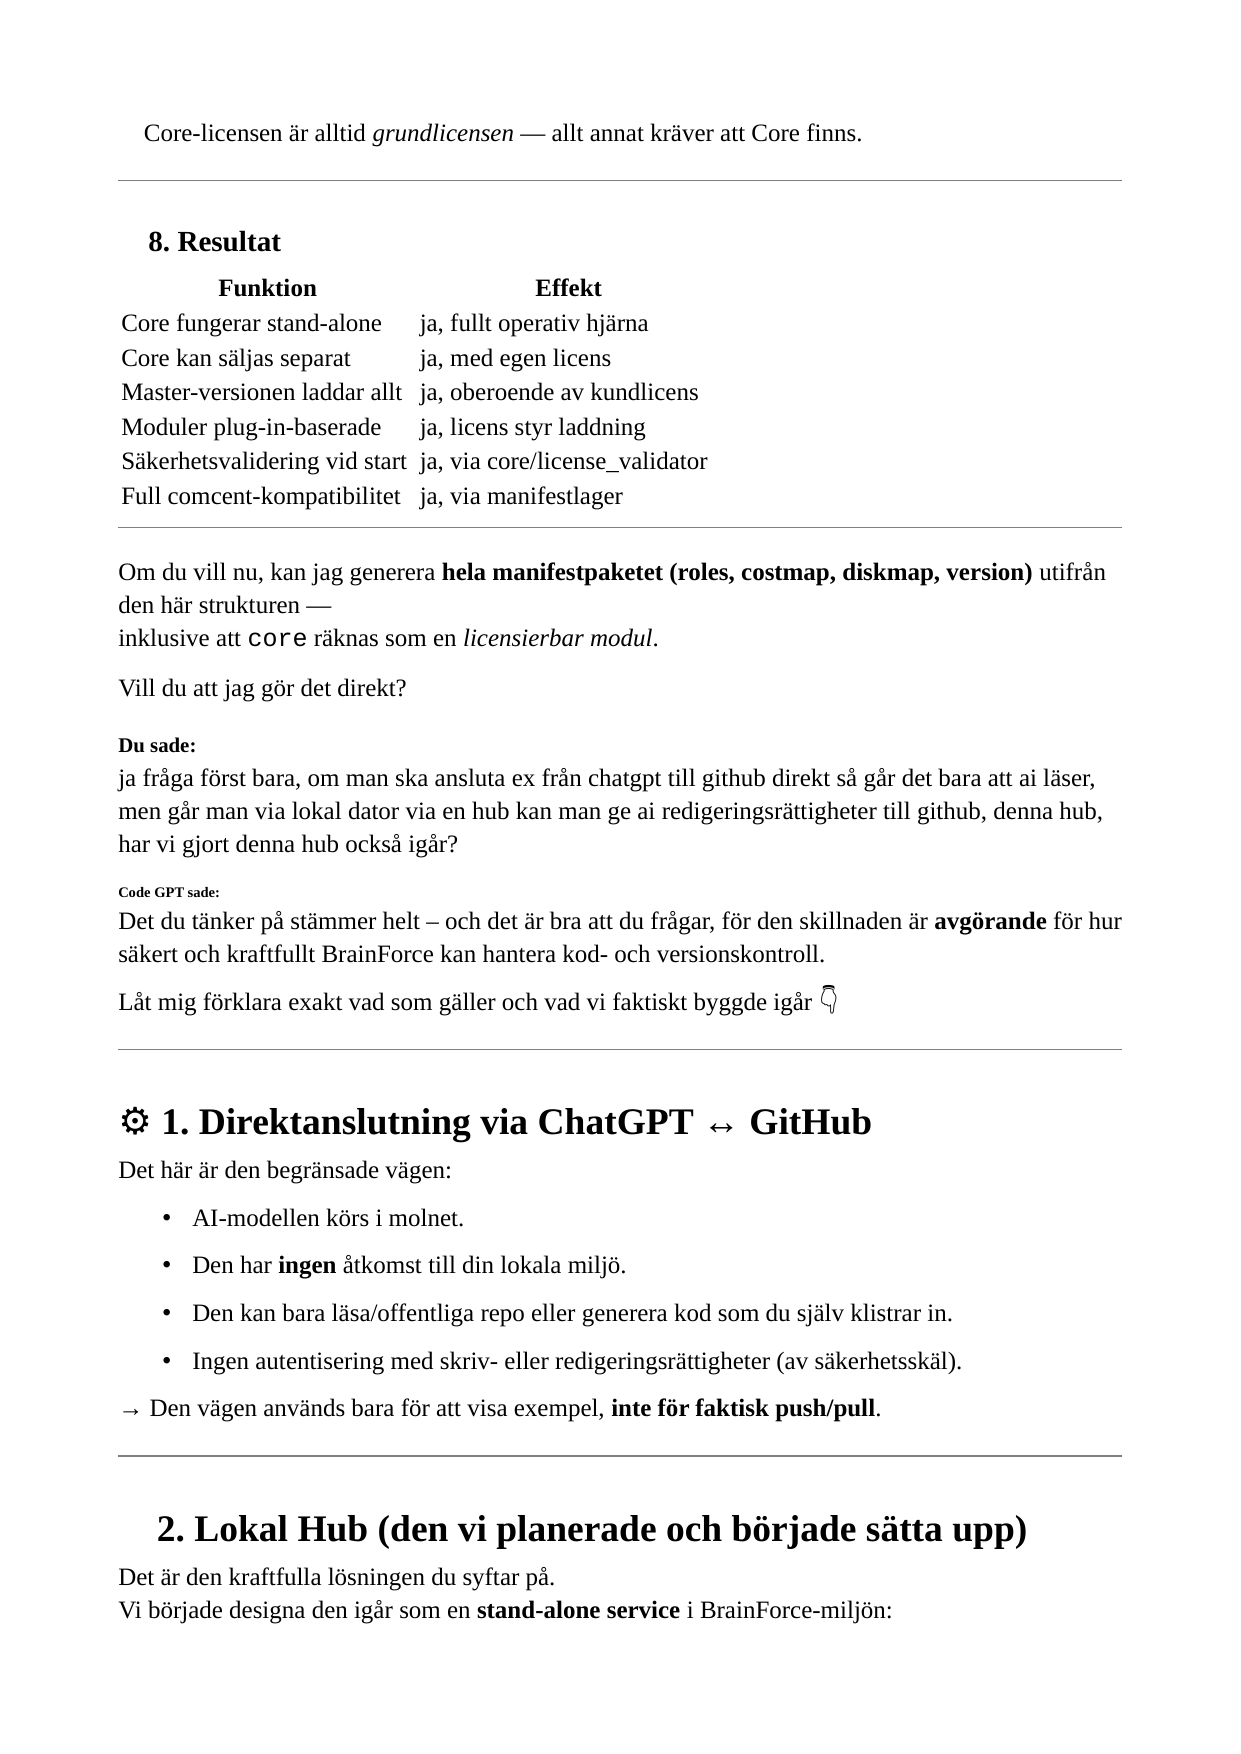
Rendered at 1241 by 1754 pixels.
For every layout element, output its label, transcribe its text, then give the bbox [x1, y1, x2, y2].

text ja fråga först bara, om man ska ansluta ex från chatgpt till github direkt så går det bara att ai läser, men går man via lokal dator via en hub kan man ge ai redigeringsrättigheter till github, denna hub, har vi gjort denna hub också igår? [118, 763, 1122, 858]
table_cell ja, via core/license_validator [417, 444, 720, 478]
list Den har ingen åtkomst till din lokala miljö. [162, 1251, 1122, 1279]
text Det här är den begränsade vägen: [118, 1155, 1122, 1184]
text Det du tänker på stämmer helt – och det är bra att du frågar, för den skillnaden är avgörande för hur säkert och kraftfullt BrainForce kan hantera kod- och versionskontroll. [118, 906, 1122, 968]
list AI-modellen körs i molnet. [162, 1203, 1122, 1232]
text Det är den kraftfulla lösningen du syftar på. Vi började designa den igår som en stand-alone service i BrainForce-miljön: [118, 1562, 1122, 1623]
table_cell Moduler plug-in-baserade [118, 409, 417, 443]
subtitle Du sade: [118, 733, 1122, 757]
subtitle ⚙️ 1. Direktanslutning via ChatGPT ↔ GitHub [118, 1100, 1122, 1143]
table_cell Full comcent-kompatibilitet [118, 478, 417, 513]
text Låt mig förklara exakt vad som gäller och vad vi faktiskt byggde igår 👇 [118, 987, 1122, 1016]
text 💡 Core-licensen är alltid grundlicensen — allt annat kräver att Core finns. [118, 118, 1122, 147]
text Vill du att jag gör det direkt? [118, 673, 1122, 702]
subtitle Code GPT sade: [118, 883, 1122, 900]
table_cell Säkerhetsvalidering vid start [118, 444, 417, 478]
table_cell ja, licens styr laddning [417, 409, 720, 443]
table_cell ja, med egen licens [417, 340, 720, 374]
subtitle ✅ 8. Resultat [118, 224, 1122, 258]
table_cell Master-versionen laddar allt [118, 374, 417, 409]
text → Den vägen används bara för att visa exempel, inte för faktisk push/pull. [118, 1393, 1122, 1422]
text Om du vill nu, kan jag generera hela manifestpaketet (roles, costmap, diskmap, version) utifrån den här strukturen — inklusive att core räknas som en licensierbar modul. [118, 557, 1122, 654]
table_cell ja, via manifestlager [417, 478, 720, 513]
subtitle 🧠 2. Lokal Hub (den vi planerade och började sätta upp) [118, 1506, 1122, 1549]
list Ingen autentisering med skriv- eller redigeringsrättigheter (av säkerhetsskäl). [162, 1346, 1122, 1374]
table_cell ja, oberoende av kundlicens [417, 374, 720, 409]
list Den kan bara läsa/offentliga repo eller generera kod som du själv klistrar in. [162, 1298, 1122, 1327]
table_header Effekt [417, 271, 720, 305]
table_cell Core fungerar stand-alone [118, 305, 417, 340]
table_cell Core kan säljas separat [118, 340, 417, 374]
table_cell ja, fullt operativ hjärna [417, 305, 720, 340]
table_header Funktion [118, 271, 417, 305]
